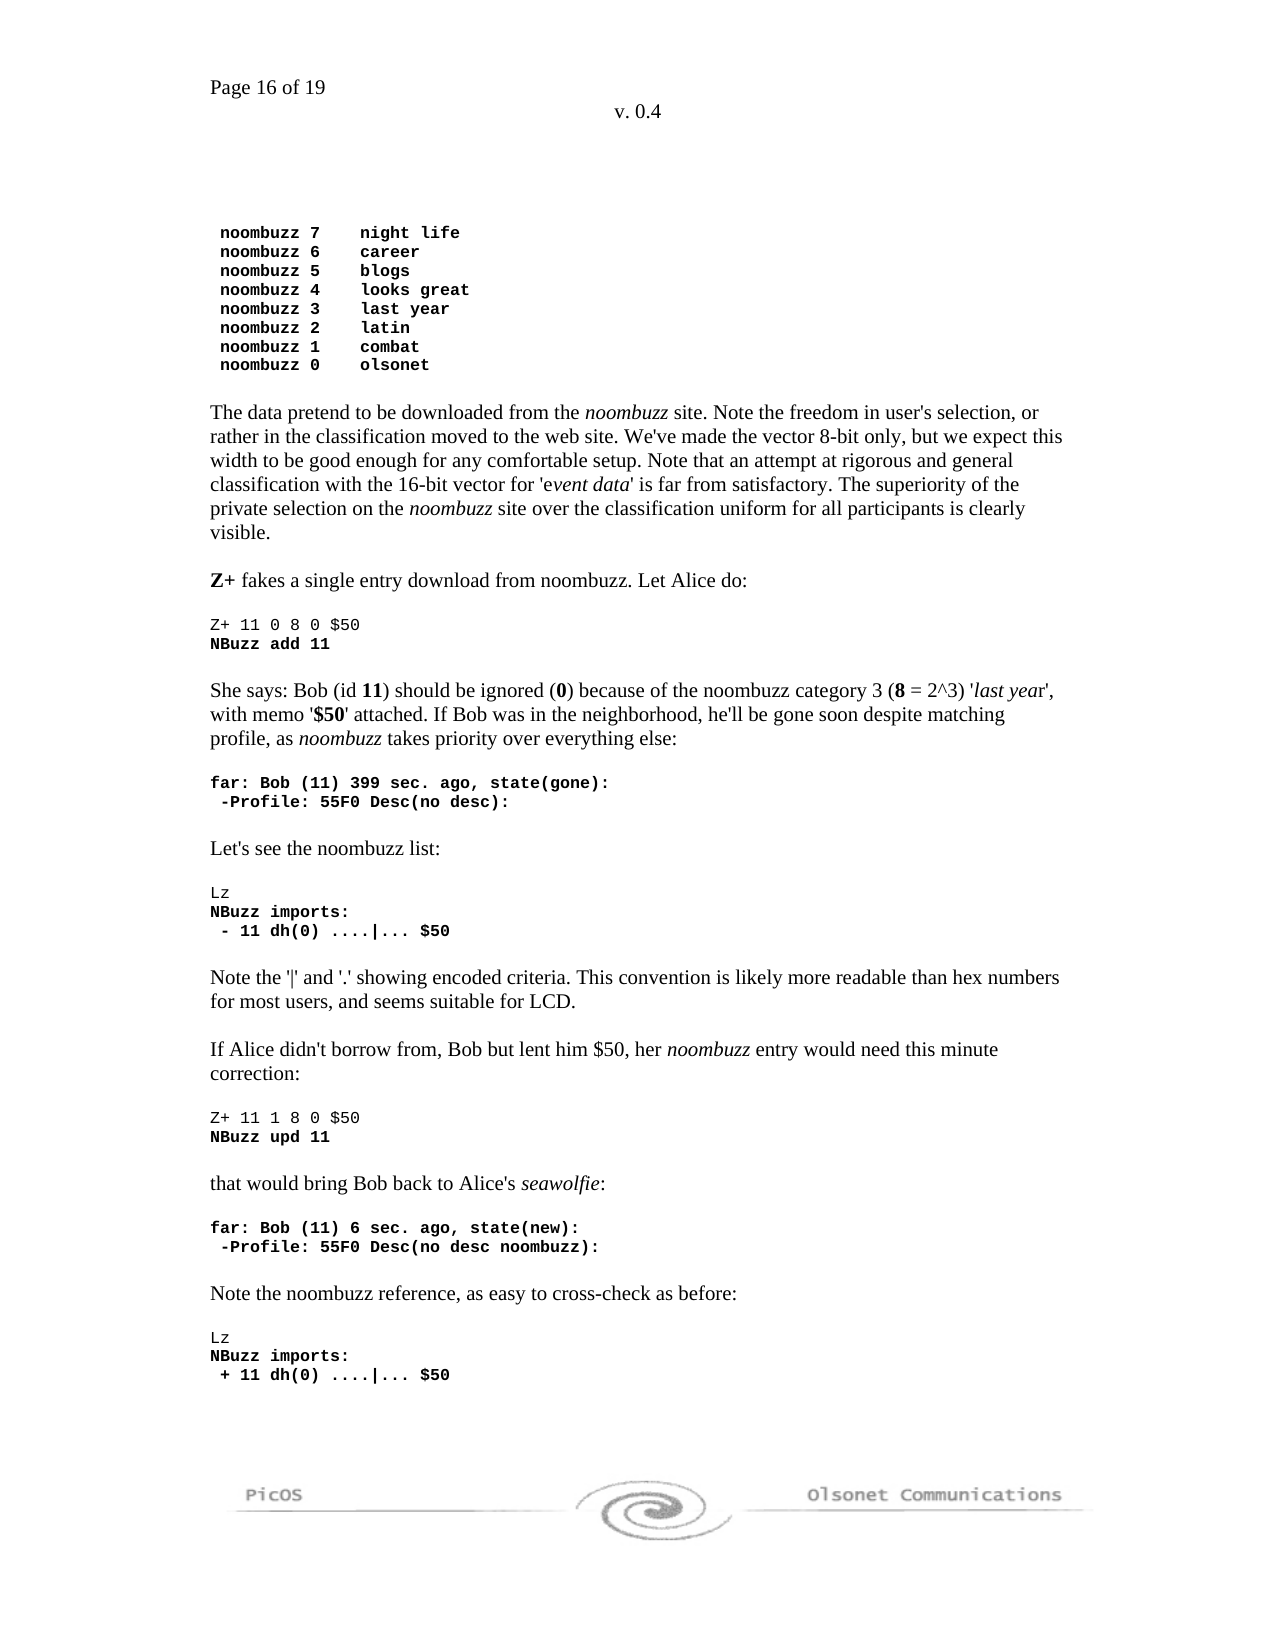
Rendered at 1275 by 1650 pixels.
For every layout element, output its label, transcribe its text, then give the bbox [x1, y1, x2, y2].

text -Profile: 55F0 Desc(no desc noombuzz): [210, 1238, 1065, 1257]
text Let's see the noombuzz list: [210, 836, 1065, 860]
text + 11 dh(0) ....|... $50 [210, 1367, 1065, 1386]
text far: Bob (11) 6 sec. ago, state(new): [210, 1219, 1065, 1238]
text If Alice didn't borrow from, Bob but lent him $50, her noombuzz entry would need this minute correction: [210, 1037, 1065, 1085]
text noombuzz 6 career [210, 244, 1065, 263]
text NBuzz imports: [210, 1348, 1065, 1367]
text NBuzz imports: [210, 903, 1065, 922]
text Z+ 11 1 8 0 $50 [210, 1109, 1065, 1128]
text NBuzz add 11 [210, 635, 1065, 654]
text far: Bob (11) 399 sec. ago, state(gone): [210, 774, 1065, 793]
text NBuzz upd 11 [210, 1128, 1065, 1147]
text noombuzz 2 latin [210, 319, 1065, 338]
text Note the noombuzz reference, as easy to cross-check as before: [210, 1281, 1065, 1305]
text Note the '|' and '.' showing encoded criteria. This convention is likely more readable than hex numbers for most users, and seems suitable for LCD. [210, 965, 1065, 1013]
text noombuzz 4 looks great [210, 282, 1065, 300]
picture [226, 1464, 1094, 1566]
text noombuzz 1 combat [210, 338, 1065, 357]
text Z+ fakes a single entry download from noombuzz. Let Alice do: [210, 568, 1065, 592]
text Lz [210, 884, 1065, 903]
text She says: Bob (id 11) should be ignored (0) because of the noombuzz category 3 (8 = 2^3) 'last year', with memo '$50' attached. If Bob was in the neighborhood, he'll be gone soon despite matching profile, as noombuzz takes priority over everything else: [210, 678, 1065, 750]
text noombuzz 3 last year [210, 300, 1065, 319]
text -Profile: 55F0 Desc(no desc): [210, 793, 1065, 812]
text The data pretend to be downloaded from the noombuzz site. Note the freedom in user's selection, or rather in the classification moved to the web site. We've made the vector 8-bit only, but we expect this width to be good enough for any comfortable setup. Note that an attempt at rigorous and general classification with the 16-bit vector for 'event data' is far from satisfactory. The superiority of the private selection on the noombuzz site over the classification uniform for all participants is clearly visible. [210, 400, 1065, 544]
text noombuzz 5 blogs [210, 263, 1065, 282]
text Z+ 11 0 8 0 $50 [210, 616, 1065, 635]
text noombuzz 7 night life [210, 225, 1065, 244]
text Lz [210, 1329, 1065, 1348]
text - 11 dh(0) ....|... $50 [210, 922, 1065, 941]
text noombuzz 0 olsonet [210, 357, 1065, 376]
text that would bring Bob back to Alice's seawolfie: [210, 1171, 1065, 1195]
